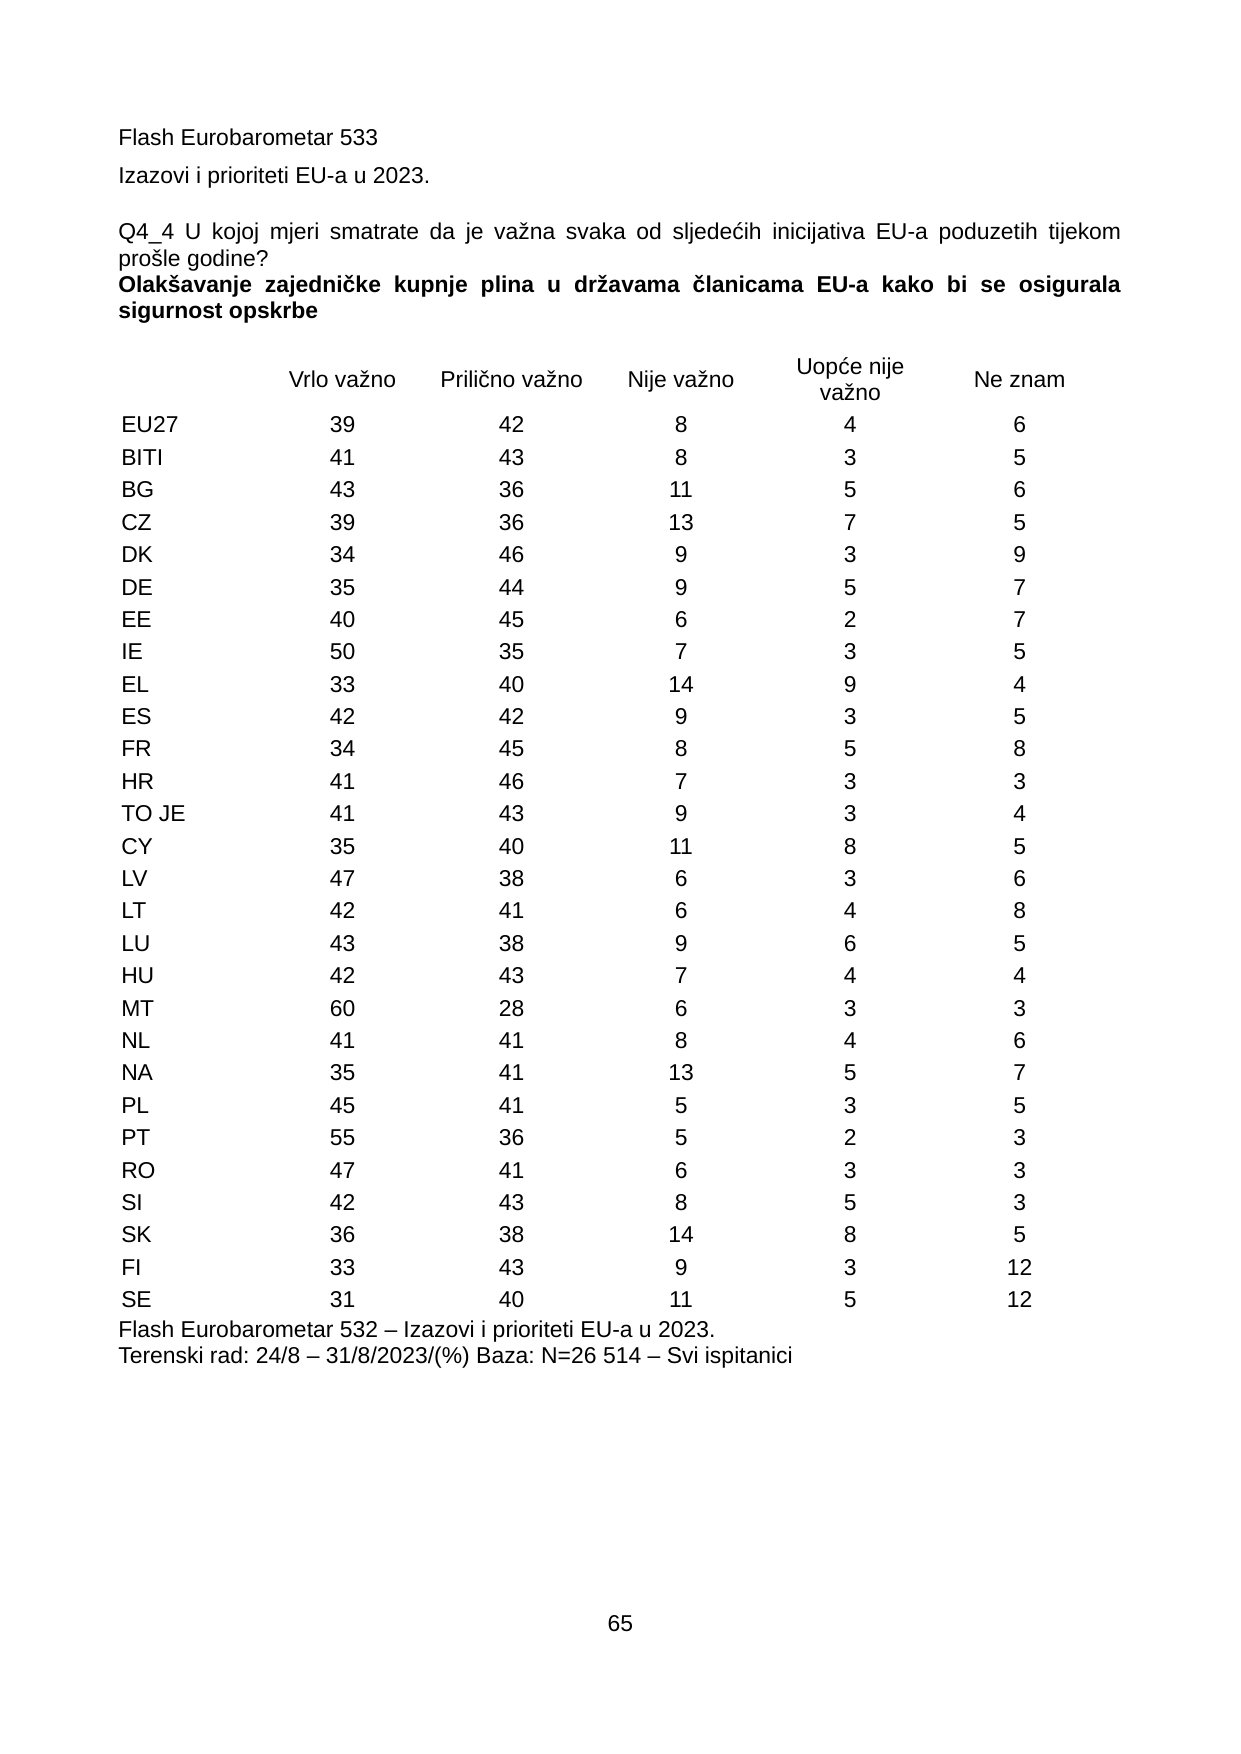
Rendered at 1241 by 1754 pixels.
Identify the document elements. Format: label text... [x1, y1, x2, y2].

table_cell 6 [935, 862, 1104, 894]
table_cell 41 [427, 1024, 596, 1056]
table_cell 47 [258, 1154, 427, 1186]
table_cell 41 [258, 1024, 427, 1056]
table_cell 8 [935, 733, 1104, 765]
table_cell 38 [427, 927, 596, 959]
table_cell 3 [765, 765, 935, 797]
table_cell 7 [596, 959, 765, 992]
table_cell 43 [427, 797, 596, 829]
table_cell 6 [596, 894, 765, 927]
table_cell 9 [765, 668, 935, 700]
table_cell 8 [765, 1218, 935, 1251]
table_cell 2 [765, 1121, 935, 1153]
table_cell 11 [596, 1283, 765, 1316]
table_cell 14 [596, 1218, 765, 1251]
table_cell 42 [258, 1186, 427, 1218]
table_cell 8 [596, 409, 765, 441]
table_header Uopće nije važno [765, 350, 935, 408]
table_cell 2 [765, 603, 935, 635]
table_cell 42 [427, 409, 596, 441]
table_cell 8 [596, 733, 765, 765]
table_cell BITI [118, 441, 258, 473]
table_cell 39 [258, 409, 427, 441]
table_cell 4 [765, 959, 935, 992]
table_cell 33 [258, 668, 427, 700]
table_cell 6 [935, 1024, 1104, 1056]
table_cell 3 [765, 700, 935, 732]
table_cell 6 [765, 927, 935, 959]
table_cell IE [118, 635, 258, 668]
table_cell 45 [258, 1089, 427, 1121]
table_cell 38 [427, 1218, 596, 1251]
table_cell 50 [258, 635, 427, 668]
text Q4_4 U kojoj mjeri smatrate da je važna svaka od sljedećih inicijativa EU-a poduzetih tijekom prošle godine? [118, 218, 1122, 271]
table_cell 3 [765, 441, 935, 473]
table_cell 3 [935, 1186, 1104, 1218]
table_cell 6 [935, 473, 1104, 506]
table_cell 43 [427, 1186, 596, 1218]
table_cell NA [118, 1056, 258, 1089]
table_cell 35 [258, 830, 427, 862]
table_cell 11 [596, 473, 765, 506]
table_cell 5 [935, 506, 1104, 538]
table_cell 5 [765, 1283, 935, 1316]
table_cell 41 [427, 1056, 596, 1089]
table_cell 46 [427, 538, 596, 570]
table_cell 12 [935, 1251, 1104, 1283]
table_cell 4 [935, 668, 1104, 700]
table_cell 5 [765, 1186, 935, 1218]
text Olakšavanje zajedničke kupnje plina u državama članicama EU-a kako bi se osigurala sigurnost opskrbe [118, 271, 1122, 323]
table_cell 36 [258, 1218, 427, 1251]
table_header Prilično važno [427, 350, 596, 408]
table_header Ne znam [935, 350, 1104, 408]
table_cell EL [118, 668, 258, 700]
table_cell EU27 [118, 409, 258, 441]
table_cell 43 [427, 441, 596, 473]
table_cell 3 [935, 765, 1104, 797]
table_cell 9 [596, 700, 765, 732]
table_cell 4 [935, 959, 1104, 992]
table_cell 36 [427, 506, 596, 538]
table_cell 35 [258, 1056, 427, 1089]
table_cell SK [118, 1218, 258, 1251]
table_cell 35 [258, 570, 427, 603]
table_cell CY [118, 830, 258, 862]
table_cell 7 [765, 506, 935, 538]
table_cell 31 [258, 1283, 427, 1316]
table_cell 9 [596, 927, 765, 959]
table_cell 12 [935, 1283, 1104, 1316]
table_cell 5 [935, 1089, 1104, 1121]
table_cell 41 [258, 441, 427, 473]
table_cell 7 [935, 570, 1104, 603]
table_header Vrlo važno [258, 350, 427, 408]
table_cell 43 [258, 927, 427, 959]
table_cell 46 [427, 765, 596, 797]
table_cell 5 [935, 830, 1104, 862]
table_cell 6 [596, 1154, 765, 1186]
table_cell 5 [935, 927, 1104, 959]
table_cell DE [118, 570, 258, 603]
table_cell 3 [765, 1251, 935, 1283]
table_cell LT [118, 894, 258, 927]
table_cell HU [118, 959, 258, 992]
table_cell 39 [258, 506, 427, 538]
table_cell 5 [596, 1121, 765, 1153]
table_cell 44 [427, 570, 596, 603]
table_cell LV [118, 862, 258, 894]
table_cell 3 [765, 992, 935, 1024]
table_cell 5 [765, 733, 935, 765]
table_cell EE [118, 603, 258, 635]
table_cell 60 [258, 992, 427, 1024]
table_cell NL [118, 1024, 258, 1056]
table_cell PL [118, 1089, 258, 1121]
table_cell 3 [935, 992, 1104, 1024]
table_cell FI [118, 1251, 258, 1283]
table_cell MT [118, 992, 258, 1024]
table_cell 5 [935, 700, 1104, 732]
table_cell 3 [765, 635, 935, 668]
table_cell 45 [427, 733, 596, 765]
table_cell 42 [258, 894, 427, 927]
table_cell 3 [935, 1121, 1104, 1153]
table_cell HR [118, 765, 258, 797]
table_cell 38 [427, 862, 596, 894]
table_cell 42 [427, 700, 596, 732]
table_cell 40 [427, 1283, 596, 1316]
table_cell 7 [935, 1056, 1104, 1089]
table_cell ES [118, 700, 258, 732]
table_header [118, 350, 258, 408]
table_cell 42 [258, 700, 427, 732]
table_cell 40 [427, 830, 596, 862]
table_cell 3 [765, 1154, 935, 1186]
table_cell 36 [427, 473, 596, 506]
table_cell 41 [258, 797, 427, 829]
table_cell 6 [596, 603, 765, 635]
table_cell 14 [596, 668, 765, 700]
table_cell 3 [765, 797, 935, 829]
table_cell 9 [596, 570, 765, 603]
table_cell 6 [596, 862, 765, 894]
table_cell TO JE [118, 797, 258, 829]
table_cell 43 [427, 959, 596, 992]
table_cell 34 [258, 733, 427, 765]
table_cell 5 [765, 473, 935, 506]
table_cell 3 [935, 1154, 1104, 1186]
table_cell 8 [596, 441, 765, 473]
table_cell 7 [596, 765, 765, 797]
table_cell 34 [258, 538, 427, 570]
table_cell 43 [258, 473, 427, 506]
table_cell 5 [765, 570, 935, 603]
table_cell 7 [935, 603, 1104, 635]
table_cell 35 [427, 635, 596, 668]
table_cell 43 [427, 1251, 596, 1283]
table_cell FR [118, 733, 258, 765]
table_cell LU [118, 927, 258, 959]
table_cell 36 [427, 1121, 596, 1153]
table_cell 8 [596, 1186, 765, 1218]
table_cell 9 [596, 1251, 765, 1283]
table_cell 41 [427, 894, 596, 927]
table_cell 8 [765, 830, 935, 862]
table_header Nije važno [596, 350, 765, 408]
table_cell 8 [596, 1024, 765, 1056]
table_cell 4 [765, 894, 935, 927]
table_cell SI [118, 1186, 258, 1218]
table_cell 41 [427, 1089, 596, 1121]
table_cell 42 [258, 959, 427, 992]
table_cell PT [118, 1121, 258, 1153]
table_cell 4 [935, 797, 1104, 829]
table_cell 5 [765, 1056, 935, 1089]
table_cell 5 [596, 1089, 765, 1121]
table_cell 13 [596, 506, 765, 538]
table_cell 8 [935, 894, 1104, 927]
table_cell 13 [596, 1056, 765, 1089]
table_cell 41 [427, 1154, 596, 1186]
text Terenski rad: 24/8 – 31/8/2023/(%) Baza: N=26 514 – Svi ispitanici [118, 1342, 1122, 1368]
table_cell 9 [935, 538, 1104, 570]
table_cell RO [118, 1154, 258, 1186]
table_cell 5 [935, 1218, 1104, 1251]
table_cell 3 [765, 1089, 935, 1121]
table_cell 33 [258, 1251, 427, 1283]
table_cell BG [118, 473, 258, 506]
table_cell 5 [935, 635, 1104, 668]
table_cell 40 [427, 668, 596, 700]
table_cell DK [118, 538, 258, 570]
table_cell 4 [765, 1024, 935, 1056]
table_cell 9 [596, 797, 765, 829]
table_cell SE [118, 1283, 258, 1316]
table_cell 41 [258, 765, 427, 797]
table_cell 40 [258, 603, 427, 635]
table_cell 5 [935, 441, 1104, 473]
table_cell 28 [427, 992, 596, 1024]
table_cell 7 [596, 635, 765, 668]
table_cell 6 [935, 409, 1104, 441]
table_cell 3 [765, 538, 935, 570]
text Flash Eurobarometar 532 – Izazovi i prioriteti EU-a u 2023. [118, 1316, 1122, 1342]
table_cell 47 [258, 862, 427, 894]
table_cell 4 [765, 409, 935, 441]
table_cell 11 [596, 830, 765, 862]
table_cell 6 [596, 992, 765, 1024]
table_cell 3 [765, 862, 935, 894]
table_cell 45 [427, 603, 596, 635]
table_cell CZ [118, 506, 258, 538]
table_cell 55 [258, 1121, 427, 1153]
table_cell 9 [596, 538, 765, 570]
